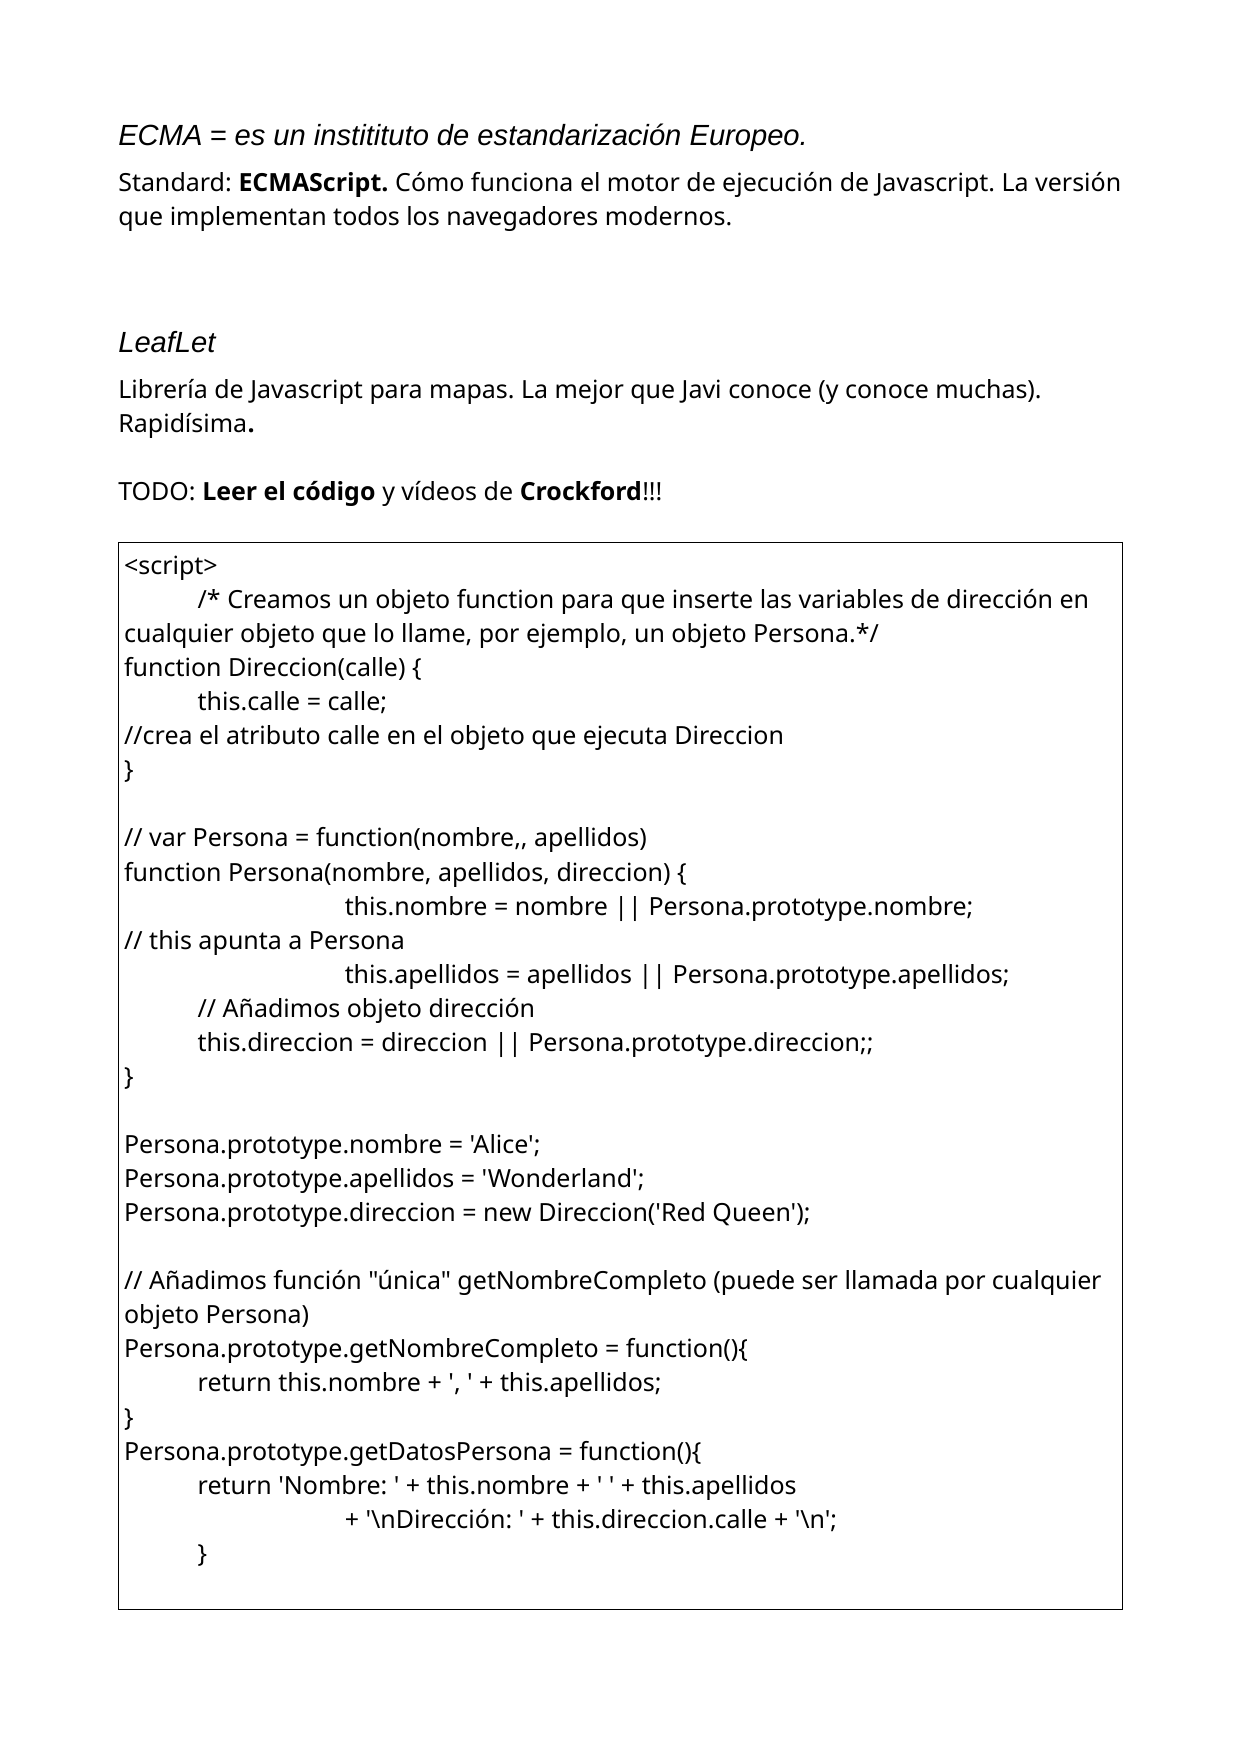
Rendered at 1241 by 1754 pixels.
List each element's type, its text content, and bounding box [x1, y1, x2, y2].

text Librería de Javascript para mapas. La mejor que Javi conoce (y conoce muchas). Rapidísima. [118, 371, 1122, 439]
text Standard: ECMAScript. Cómo funciona el motor de ejecución de Javascript. La versión que implementan todos los navegadores modernos. [118, 164, 1122, 232]
subtitle ECMA = es un institituto de estandarización Europeo. [118, 118, 1122, 152]
text TODO: Leer el código y vídeos de Crockford!!! [118, 474, 1122, 508]
table_header <script> /* Creamos un objeto function para que inserte las variables de dirección en cualquier objeto que lo llame, por ejemplo, un objeto Persona.*/ function Direccion(calle) { this.calle = calle; //crea el atributo calle en el objeto que ejecuta Direccion } // var Persona = function(nombre,, apellidos) function Persona(nombre, apellidos, direccion) { this.nombre = nombre || Persona.prototype.nombre; // this apunta a Persona this.apellidos = apellidos || Persona.prototype.apellidos; // Añadimos objeto dirección this.direccion = direccion || Persona.prototype.direccion;; } Persona.prototype.nombre = 'Alice'; Persona.prototype.apellidos = 'Wonderland'; Persona.prototype.direccion = new Direccion('Red Queen'); // Añadimos función "única" getNombreCompleto (puede ser llamada por cualquier objeto Persona) Persona.prototype.getNombreCompleto = function(){ return this.nombre + ', ' + this.apellidos; } Persona.prototype.getDatosPersona = function(){ return 'Nombre: ' + this.nombre + ' ' + this.apellidos + '\nDirección: ' + this.direccion.calle + '\n'; } [119, 543, 1122, 1609]
subtitle LeafLet [118, 325, 1122, 359]
